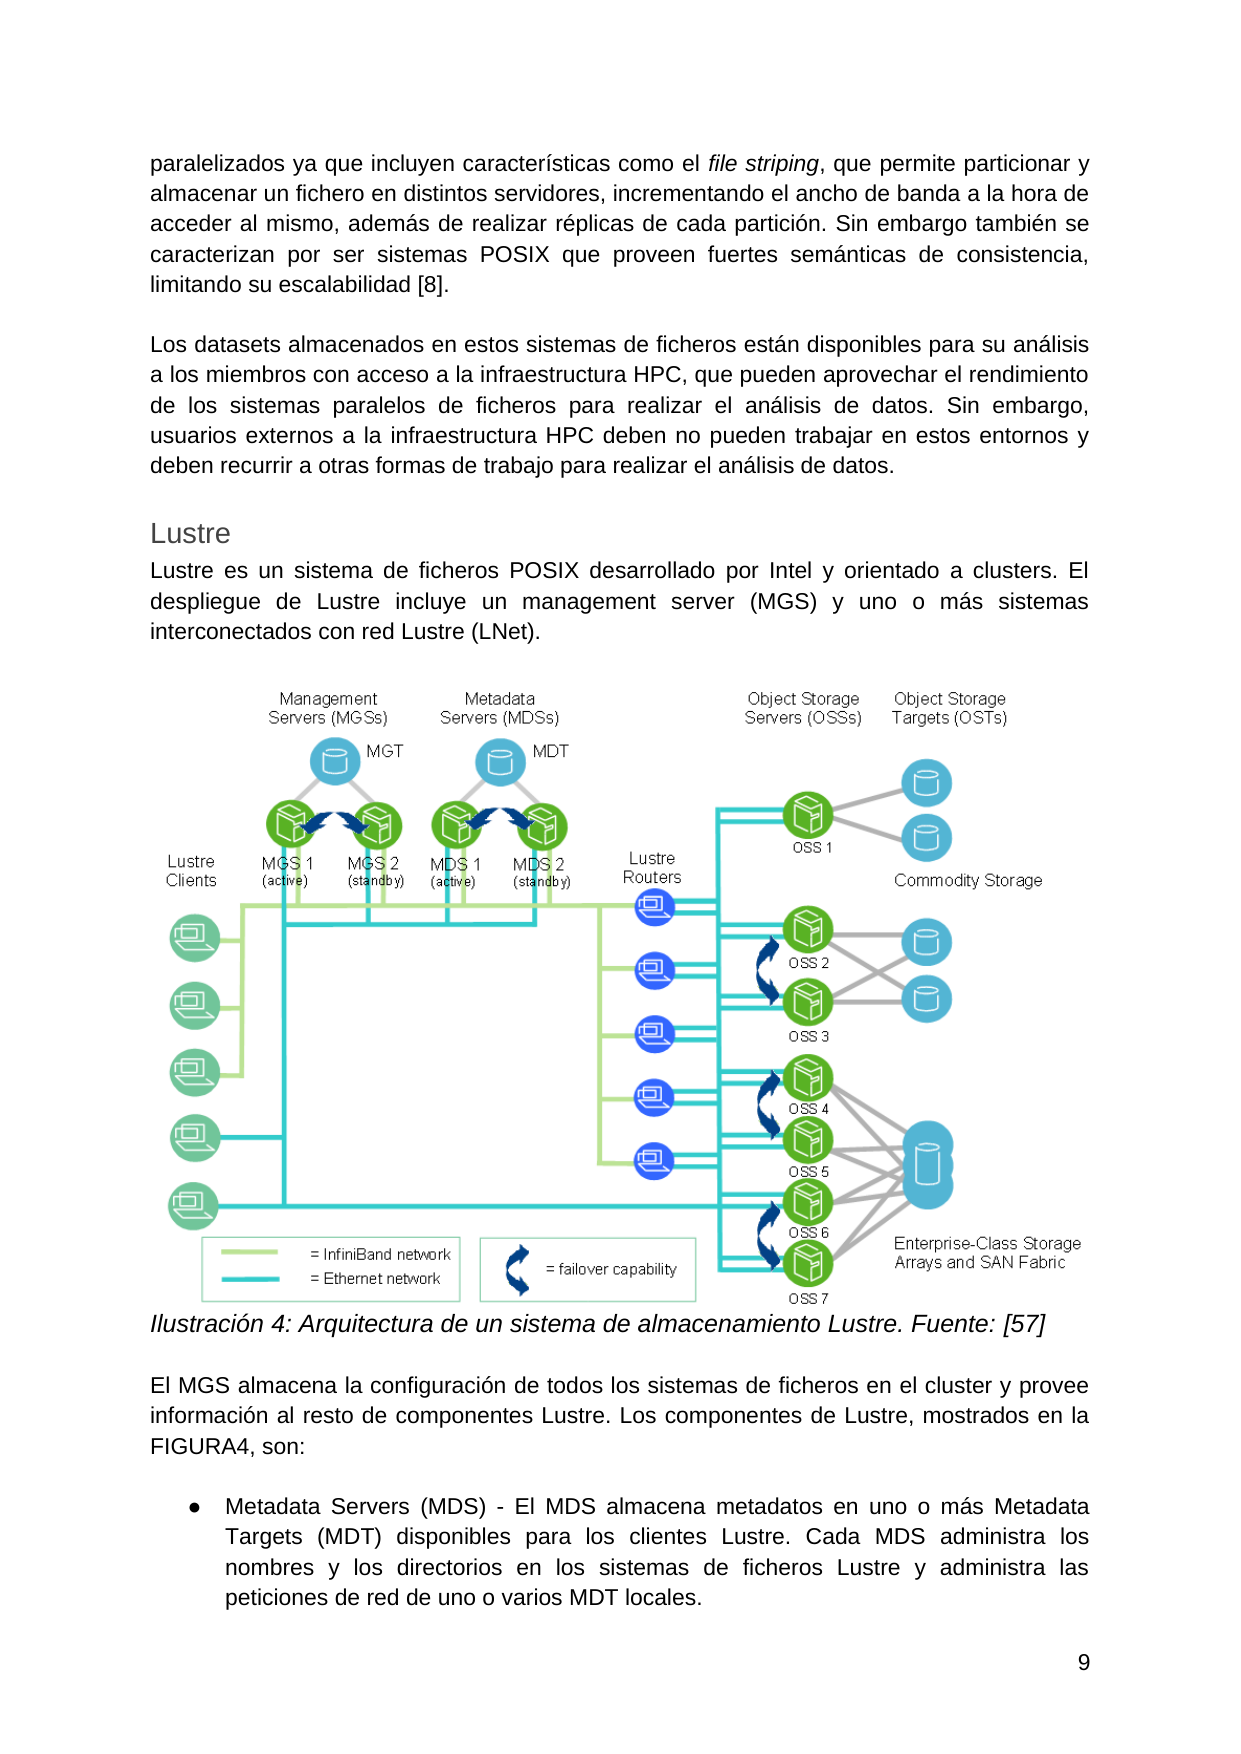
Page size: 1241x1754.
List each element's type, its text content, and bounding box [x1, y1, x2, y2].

text Los datasets almacenados en estos sistemas de ficheros están disponibles para su análisis a los miembros con acceso a la infraestructura HPC, que pueden aprovechar el rendimiento de los sistemas paralelos de ficheros para realizar el análisis de datos. Sin embargo, usuarios externos a la infraestructura HPC deben no pueden trabajar en estos entornos y deben recurrir a otras formas de trabajo para realizar el análisis de datos. [150, 331, 1090, 478]
text paralelizados ya que incluyen características como el file striping, que permite particionar y almacenar un fichero en distintos servidores, incrementando el ancho de banda a la hora de acceder al mismo, además de realizar réplicas de cada partición. Sin embargo también se caracterizan por ser sistemas POSIX que proveen fuertes semánticas de consistencia, limitando su escalabilidad [8]. [150, 150, 1090, 297]
text Ilustración 4: Arquitectura de un sistema de almacenamiento Lustre. Fuente: [57] [150, 1306, 1091, 1338]
list Metadata Servers (MDS) - El MDS almacena metadatos en uno o más Metadata Targets (MDT) disponibles para los clientes Lustre. Cada MDS administra los nombres y los directorios en los sistemas de ficheros Lustre y administra las peticiones de red de uno o varios MDT locales. [187, 1493, 1090, 1610]
subtitle Lustre [150, 516, 1090, 549]
text El MGS almacena la configuración de todos los sistemas de ficheros en el cluster y provee información al resto de componentes Lustre. Los componentes de Lustre, mostrados en la FIGURA4, son: [150, 1372, 1090, 1459]
picture [150, 690, 1091, 1306]
text Lustre es un sistema de ficheros POSIX desarrollado por Intel y orientado a clusters. El despliegue de Lustre incluye un management server (MGS) y uno o más sistemas interconectados con red Lustre (LNet). [150, 557, 1090, 644]
